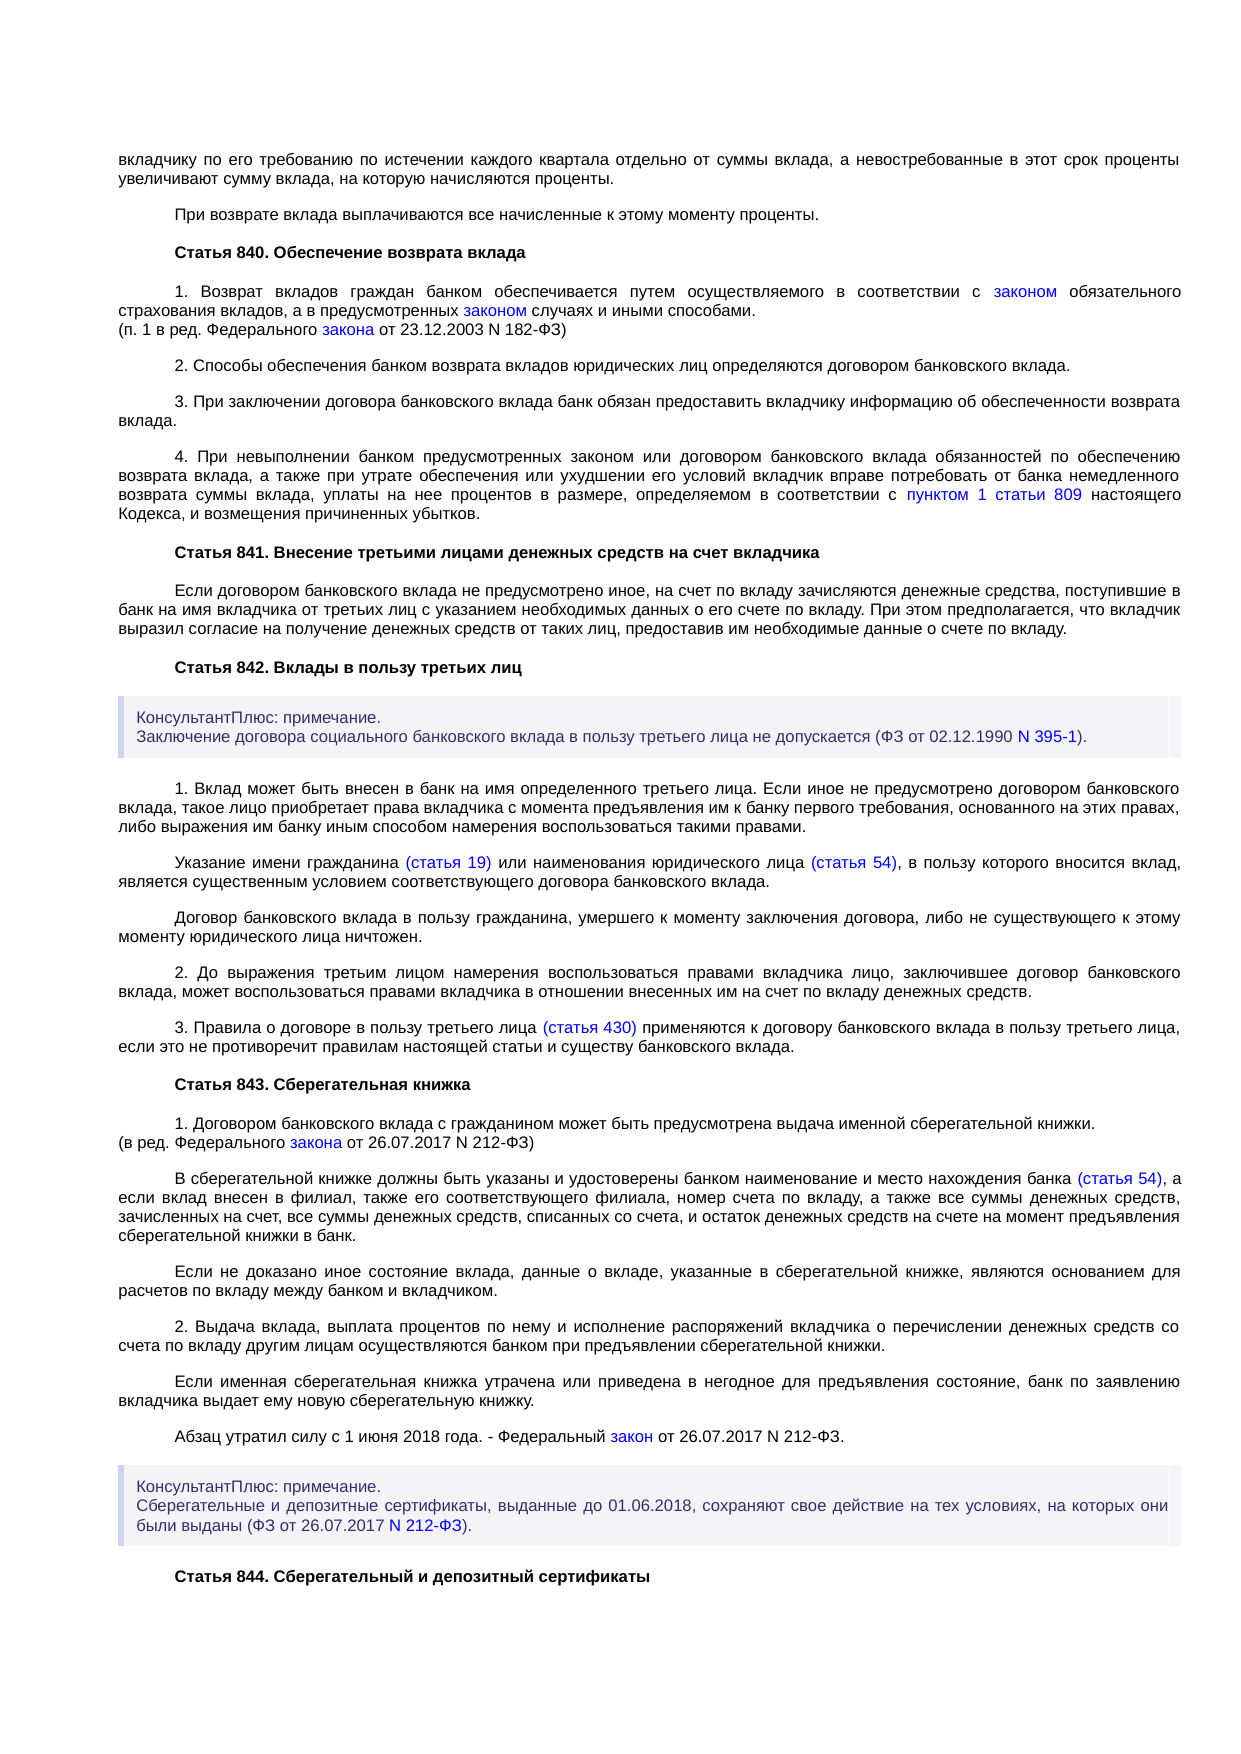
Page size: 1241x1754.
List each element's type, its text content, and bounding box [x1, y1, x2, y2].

text Указание имени гражданина (статья 19) или наименования юридического лица (статья 54), в пользу которого вносится вклад, является существенным условием соответствующего договора банковского вклада. [118, 853, 1181, 891]
text Договор банковского вклада в пользу гражданина, умершего к моменту заключения договора, либо не существующего к этому моменту юридического лица ничтожен. [118, 908, 1181, 946]
text В сберегательной книжке должны быть указаны и удостоверены банком наименование и место нахождения банка (статья 54), а если вклад внесен в филиал, также его соответствующего филиала, номер счета по вкладу, а также все суммы денежных средств, зачисленных на счет, все суммы денежных средств, списанных со счета, и остаток денежных средств на счете на момент предъявления сберегательной книжки в банк. [118, 1168, 1181, 1245]
text вкладчику по его требованию по истечении каждого квартала отдельно от суммы вклада, а невостребованные в этот срок проценты увеличивают сумму вклада, на которую начисляются проценты. [118, 150, 1181, 188]
text При возврате вклада выплачиваются все начисленные к этому моменту проценты. [118, 205, 1181, 224]
subtitle Статья 842. Вклады в пользу третьих лиц [118, 657, 1181, 677]
text 4. При невыполнении банком предусмотренных законом или договором банковского вклада обязанностей по обеспечению возврата вклада, а также при утрате обеспечения или ухудшении его условий вкладчик вправе потребовать от банка немедленного возврата суммы вклада, уплаты на нее процентов в размере, определяемом в соответствии с пунктом 1 статьи 809 настоящего Кодекса, и возмещения причиненных убытков. [118, 447, 1181, 523]
text Если договором банковского вклада не предусмотрено иное, на счет по вкладу зачисляются денежные средства, поступившие в банк на имя вкладчика от третьих лиц с указанием необходимых данных о его счете по вкладу. При этом предполагается, что вкладчик выразил согласие на получение денежных средств от таких лиц, предоставив им необходимые данные о счете по вкладу. [118, 581, 1181, 638]
subtitle Статья 844. Сберегательный и депозитный сертификаты [118, 1567, 1181, 1586]
table_header [1170, 1465, 1181, 1546]
table_header КонсультантПлюс: примечание. Сберегательные и депозитные сертификаты, выданные до 01.06.2018, сохраняют свое действие на тех условиях, на которых они были выданы (ФЗ от 26.07.2017 N 212-ФЗ). [136, 1465, 1169, 1546]
text (в ред. Федерального закона от 26.07.2017 N 212-ФЗ) [118, 1133, 1181, 1152]
text 2. До выражения третьим лицом намерения воспользоваться правами вкладчика лицо, заключившее договор банковского вклада, может воспользоваться правами вкладчика в отношении внесенных им на счет по вкладу денежных средств. [118, 963, 1181, 1001]
table_header [124, 1465, 136, 1546]
subtitle Статья 841. Внесение третьими лицами денежных средств на счет вкладчика [118, 542, 1181, 562]
table_header [118, 1465, 124, 1546]
text 1. Вклад может быть внесен в банк на имя определенного третьего лица. Если иное не предусмотрено договором банковского вклада, такое лицо приобретает права вкладчика с момента предъявления им к банку первого требования, основанного на этих правах, либо выражения им банку иным способом намерения воспользоваться такими правами. [118, 778, 1181, 836]
text 2. Выдача вклада, выплата процентов по нему и исполнение распоряжений вкладчика о перечислении денежных средств со счета по вкладу другим лицам осуществляются банком при предъявлении сберегательной книжки. [118, 1317, 1181, 1355]
table_header [1170, 696, 1181, 758]
table_header [124, 696, 136, 758]
text Абзац утратил силу с 1 июня 2018 года. - Федеральный закон от 26.07.2017 N 212-ФЗ. [118, 1427, 1181, 1446]
text 3. При заключении договора банковского вклада банк обязан предоставить вкладчику информацию об обеспеченности возврата вклада. [118, 392, 1181, 430]
subtitle Статья 843. Сберегательная книжка [118, 1075, 1181, 1094]
text 2. Способы обеспечения банком возврата вкладов юридических лиц определяются договором банковского вклада. [118, 356, 1181, 375]
subtitle Статья 840. Обеспечение возврата вклада [118, 243, 1181, 262]
text (п. 1 в ред. Федерального закона от 23.12.2003 N 182-ФЗ) [118, 320, 1181, 339]
text 1. Возврат вкладов граждан банком обеспечивается путем осуществляемого в соответствии с законом обязательного страхования вкладов, а в предусмотренных законом случаях и иными способами. [118, 282, 1181, 320]
text Если именная сберегательная книжка утрачена или приведена в негодное для предъявления состояние, банк по заявлению вкладчика выдает ему новую сберегательную книжку. [118, 1372, 1181, 1410]
table_header [118, 696, 124, 758]
text Если не доказано иное состояние вклада, данные о вкладе, указанные в сберегательной книжке, являются основанием для расчетов по вкладу между банком и вкладчиком. [118, 1262, 1181, 1300]
table_header КонсультантПлюс: примечание. Заключение договора социального банковского вклада в пользу третьего лица не допускается (ФЗ от 02.12.1990 N 395-1). [136, 696, 1169, 758]
text 1. Договором банковского вклада с гражданином может быть предусмотрена выдача именной сберегательной книжки. [118, 1113, 1181, 1133]
text 3. Правила о договоре в пользу третьего лица (статья 430) применяются к договору банковского вклада в пользу третьего лица, если это не противоречит правилам настоящей статьи и существу банковского вклада. [118, 1018, 1181, 1056]
